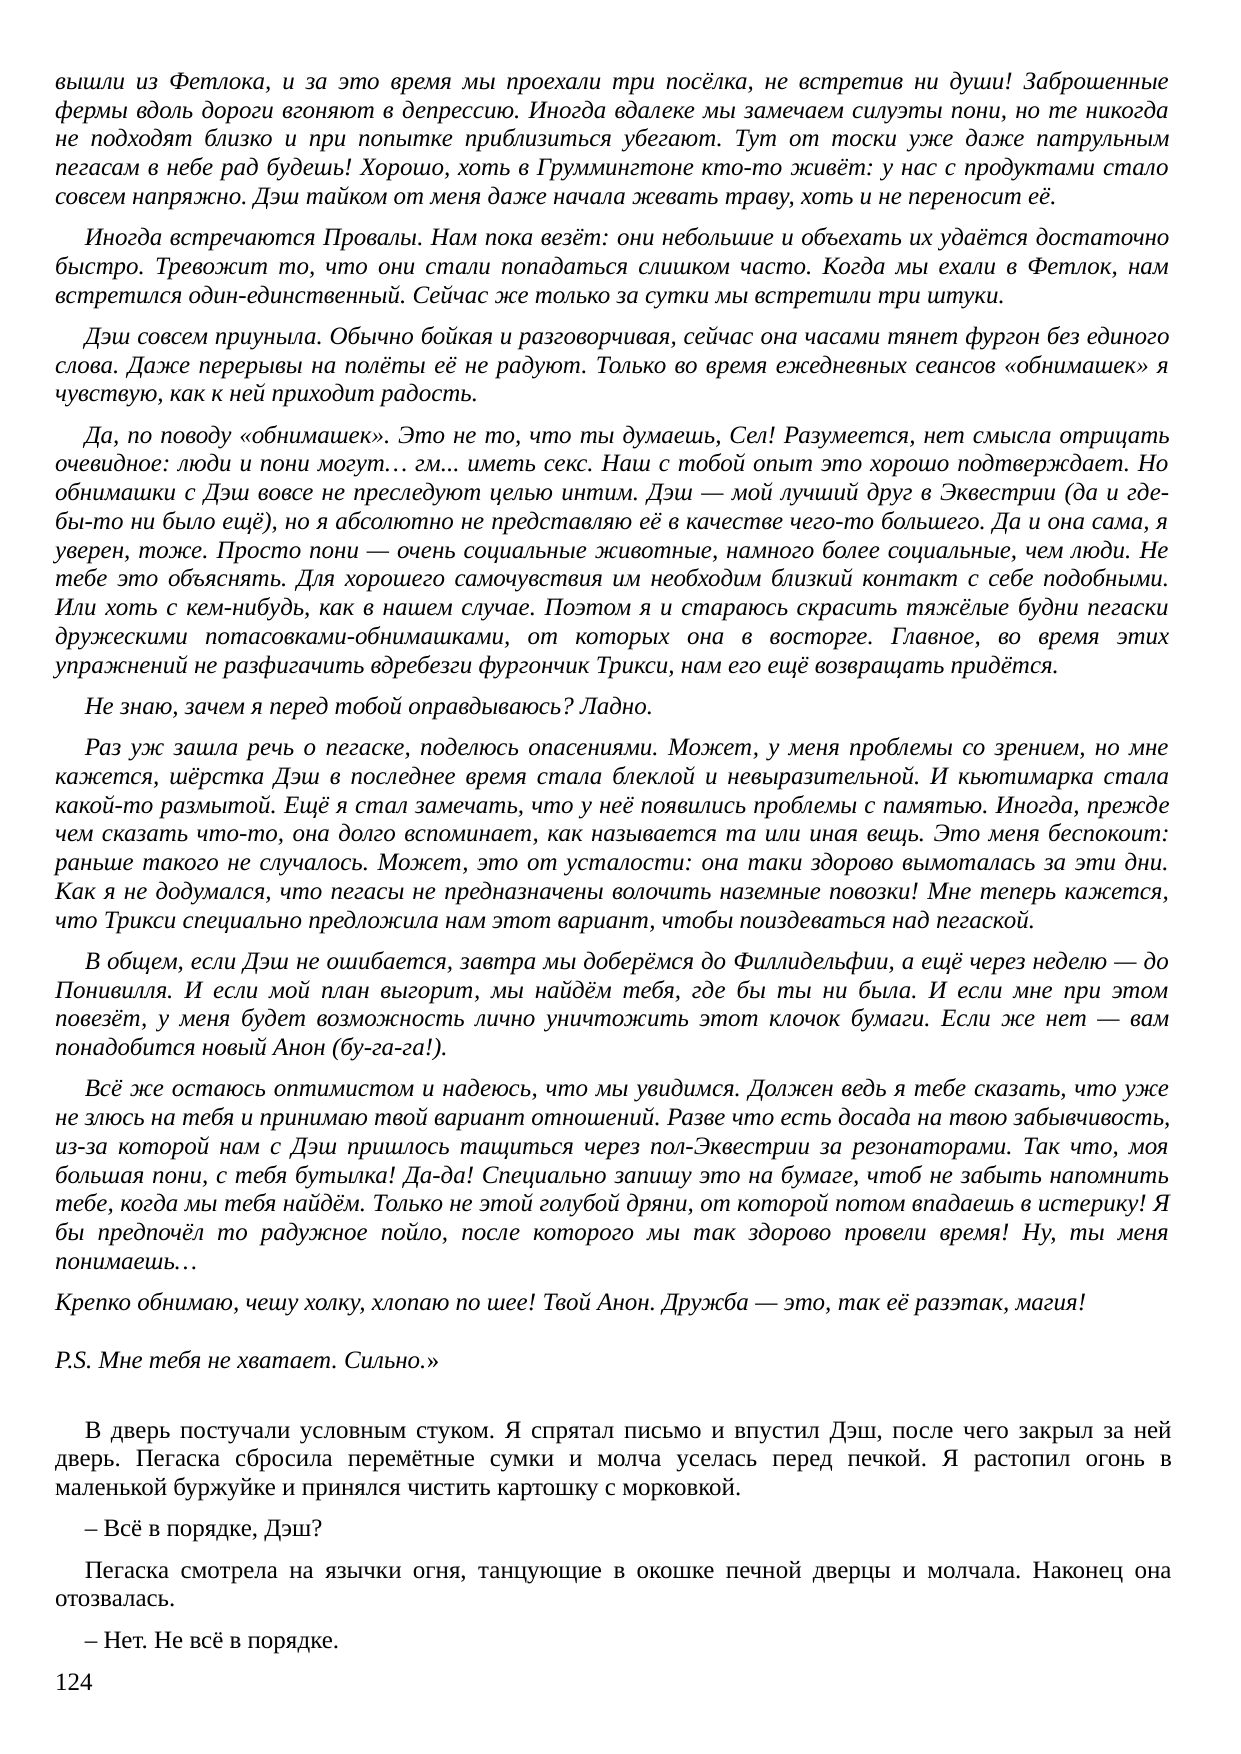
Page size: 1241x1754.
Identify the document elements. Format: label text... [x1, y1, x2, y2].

text Крепко обнимаю, чешу холку, хлопаю по шее! Твой Анон. Дружба — это, так её разэтак, магия! [55, 1287, 1173, 1316]
text – Всё в порядке, Дэш? [55, 1513, 1173, 1542]
text Всё же остаюсь оптимистом и надеюсь, что мы увидимся. Должен ведь я тебе сказать, что уже не злюсь на тебя и принимаю твой вариант отношений. Разве что есть досада на твою забывчивость, из-за которой нам с Дэш пришлось тащиться через пол-Эквестрии за резонаторами. Так что, моя большая пони, с тебя бутылка! Да-да! Специально запишу это на бумаге, чтоб не забыть напомнить тебе, когда мы тебя найдём. Только не этой голубой дряни, от которой потом впадаешь в истерику! Я бы предпочёл то радужное пойло, после которого мы так здорово провели время! Ну, ты меня понимаешь… [55, 1073, 1173, 1275]
text P.S. Мне тебя не хватает. Сильно.» [55, 1345, 1173, 1373]
text В дверь постучали условным стуком. Я спрятал письмо и впустил Дэш, после чего закрыл за ней дверь. Пегаска сбросила перемётные сумки и молча уселась перед печкой. Я растопил огонь в маленькой буржуйке и принялся чистить картошку с морковкой. [55, 1415, 1173, 1501]
text Не знаю, зачем я перед тобой оправдываюсь? Ладно. [55, 691, 1173, 720]
text Дэш совсем приуныла. Обычно бойкая и разговорчивая, сейчас она часами тянет фургон без единого слова. Даже перерывы на полёты её не радуют. Только во время ежедневных сеансов «обнимашек» я чувствую, как к ней приходит радость. [55, 321, 1173, 407]
text Раз уж зашла речь о пегаске, поделюсь опасениями. Может, у меня проблемы со зрением, но мне кажется, шёрстка Дэш в последнее время стала блеклой и невыразительной. И кьютимарка стала какой-то размытой. Ещё я стал замечать, что у неё появились проблемы с памятью. Иногда, прежде чем сказать что-то, она долго вспоминает, как называется та или иная вещь. Это меня беспокоит: раньше такого не случалось. Может, это от усталости: она таки здорово вымоталась за эти дни. Как я не додумался, что пегасы не предназначены волочить наземные повозки! Мне теперь кажется, что Трикси специально предложила нам этот вариант, чтобы поиздеваться над пегаской. [55, 732, 1173, 933]
text – Нет. Не всё в порядке. [55, 1625, 1173, 1653]
text Да, по поводу «обнимашек». Это не то, что ты думаешь, Сел! Разумеется, нет смысла отрицать очевидное: люди и пони могут… гм... иметь секс. Наш с тобой опыт это хорошо подтверждает. Но обнимашки с Дэш вовсе не преследуют целью интим. Дэш — мой лучший друг в Эквестрии (да и где-бы-то ни было ещё), но я абсолютно не представляю её в качестве чего-то большего. Да и она сама, я уверен, тоже. Просто пони — очень социальные животные, намного более социальные, чем люди. Не тебе это объяснять. Для хорошего самочувствия им необходим близкий контакт с себе подобными. Или хоть с кем-нибудь, как в нашем случае. Поэтом я и стараюсь скрасить тяжёлые будни пегаски дружескими потасовками-обнимашками, от которых она в восторге. Главное, во время этих упражнений не разфигачить вдребезги фургончик Трикси, нам его ещё возвращать придётся. [55, 420, 1173, 678]
text Пегаска смотрела на язычки огня, танцующие в окошке печной дверцы и молчала. Наконец она отозвалась. [55, 1555, 1173, 1612]
text Иногда встречаются Провалы. Нам пока везёт: они небольшие и объехать их удаётся достаточно быстро. Тревожит то, что они стали попадаться слишком часто. Когда мы ехали в Фетлок, нам встретился один-единственный. Сейчас же только за сутки мы встретили три штуки. [55, 222, 1173, 308]
text вышли из Фетлока, и за это время мы проехали три посёлка, не встретив ни души! Заброшенные фермы вдоль дороги вгоняют в депрессию. Иногда вдалеке мы замечаем силуэты пони, но те никогда не подходят близко и при попытке приблизиться убегают. Тут от тоски уже даже патрульным пегасам в небе рад будешь! Хорошо, хоть в Груммингтоне кто-то живёт: у нас с продуктами стало совсем напряжно. Дэш тайком от меня даже начала жевать траву, хоть и не переносит её. [55, 66, 1173, 210]
text В общем, если Дэш не ошибается, завтра мы доберёмся до Филлидельфии, а ещё через неделю — до Понивилля. И если мой план выгорит, мы найдём тебя, где бы ты ни была. И если мне при этом повезёт, у меня будет возможность лично уничтожить этот клочок бумаги. Если же нет — вам понадобится новый Анон (бу-га-га!). [55, 946, 1173, 1061]
